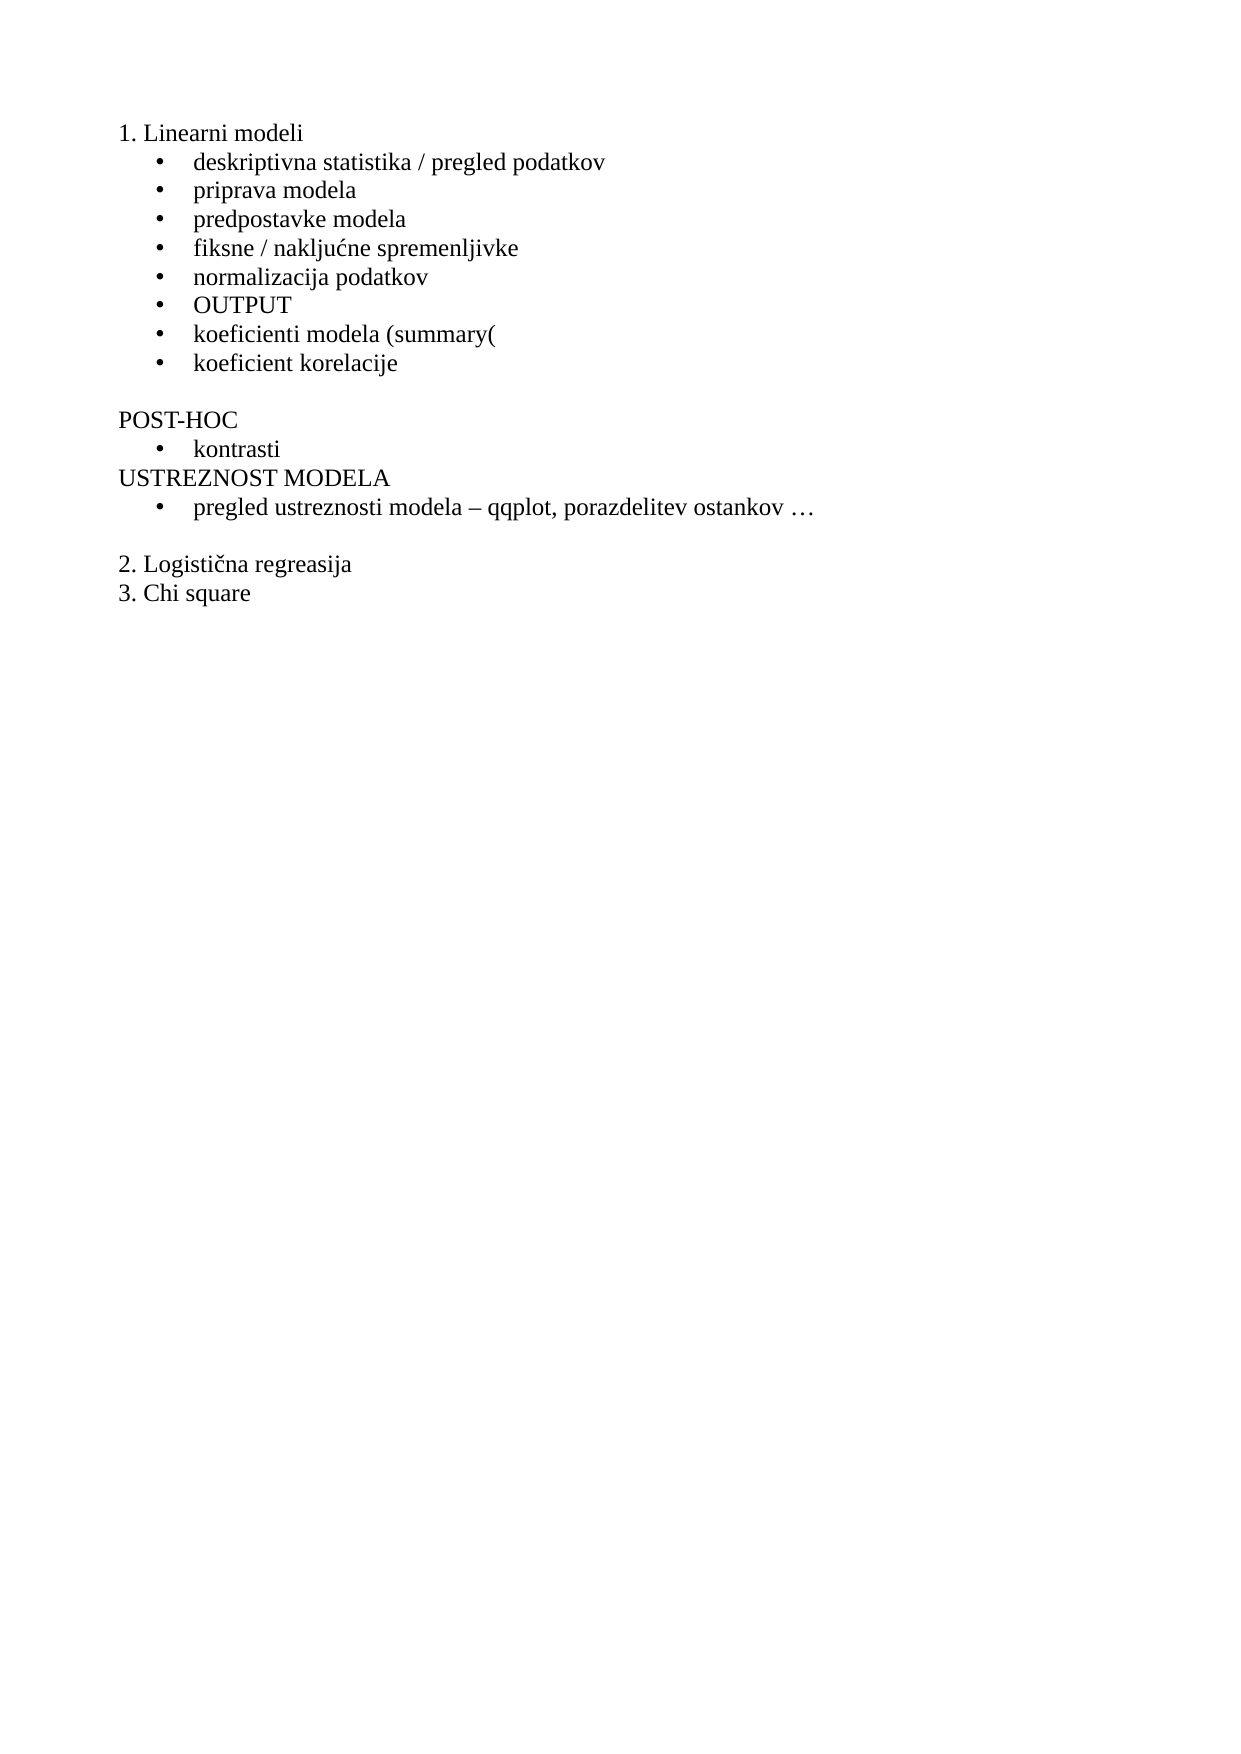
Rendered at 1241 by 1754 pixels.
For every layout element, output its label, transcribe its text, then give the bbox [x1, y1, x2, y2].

list kontrasti [156, 434, 1122, 463]
list koeficienti modela (summary( [156, 319, 1122, 348]
list priprava modela [156, 176, 1122, 204]
text POST-HOC [118, 406, 1122, 434]
text 2. Logistična regreasija [118, 549, 1122, 578]
list normalizacija podatkov [156, 262, 1122, 291]
text USTREZNOST MODELA [118, 463, 1122, 492]
text 1. Linearni modeli [118, 118, 1122, 147]
text 3. Chi square [118, 578, 1122, 607]
list koeficient korelacije [156, 348, 1122, 377]
list deskriptivna statistika / pregled podatkov [156, 147, 1122, 176]
list pregled ustreznosti modela – qqplot, porazdelitev ostankov … [156, 492, 1122, 521]
list OUTPUT [156, 291, 1122, 319]
list predpostavke modela [156, 204, 1122, 233]
list fiksne / nakljućne spremenljivke [156, 233, 1122, 262]
